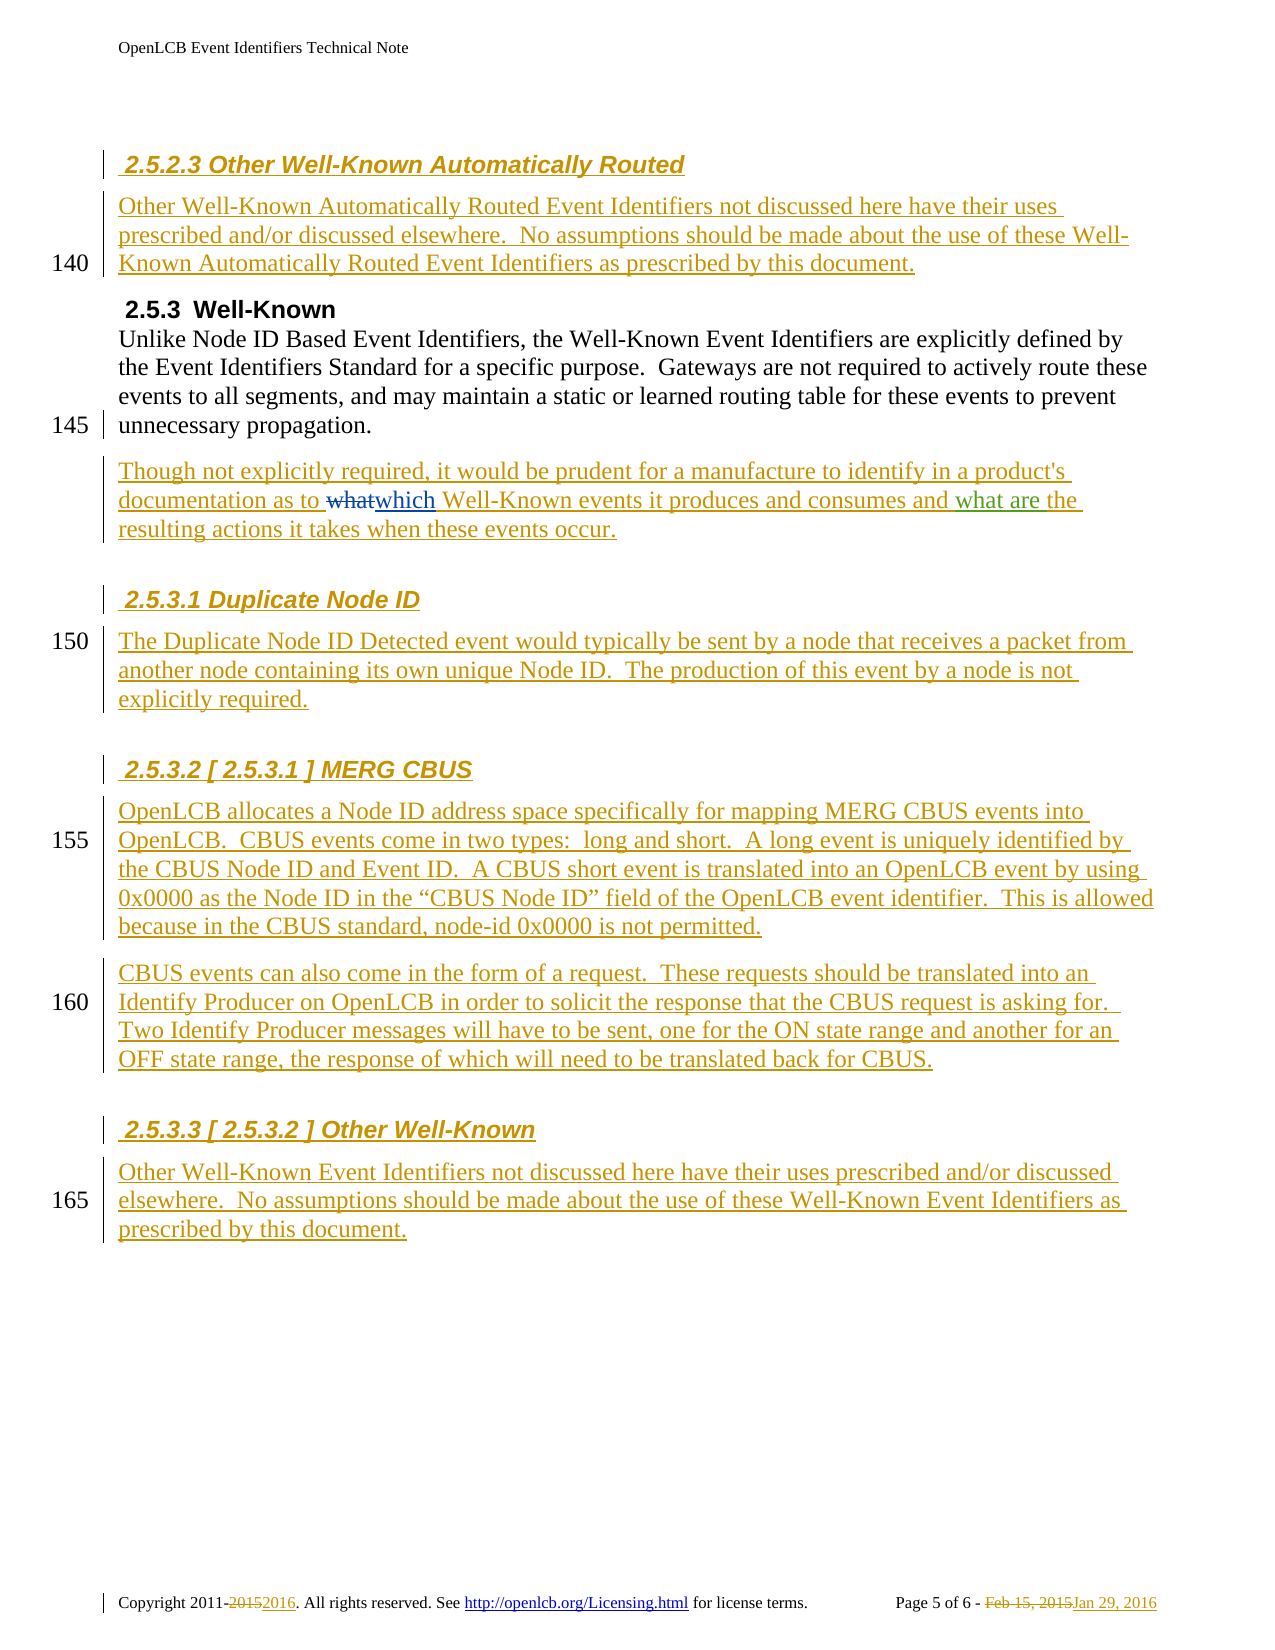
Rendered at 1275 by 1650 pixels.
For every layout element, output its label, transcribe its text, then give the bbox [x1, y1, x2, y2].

text OpenLCB allocates a Node ID address space specifically for mapping MERG CBUS events into OpenLCB. CBUS events come in two types: long and short. A long event is uniquely identified by the CBUS Node ID and Event ID. A CBUS short event is translated into an OpenLCB event by using 0x0000 as the Node ID in the “CBUS Node ID” field of the OpenLCB event identifier. This is allowed because in the CBUS standard, node-id 0x0000 is not permitted. [118, 796, 1157, 940]
text Unlike Node ID Based Event Identifiers, the Well-Known Event Identifiers are explicitly defined by the Event Identifiers Standard for a specific purpose. Gateways are not required to actively route these events to all segments, and may maintain a static or learned routing table for these events to prevent unnecessary propagation. [118, 324, 1157, 439]
subtitle Duplicate Node ID [118, 585, 1157, 614]
text The Duplicate Node ID Detected event would typically be sent by a node that receives a packet from another node containing its own unique Node ID. The production of this event by a node is not explicitly required. [118, 626, 1157, 713]
text Other Well-Known Automatically Routed Event Identifiers not discussed here have their uses prescribed and/or discussed elsewhere. No assumptions should be made about the use of these Well-Known Automatically Routed Event Identifiers as prescribed by this document. [118, 191, 1157, 277]
subtitle MERG CBUS [118, 755, 1157, 784]
subtitle Other Well-Known Automatically Routed [118, 150, 1157, 178]
text CBUS events can also come in the form of a request. These requests should be translated into an Identify Producer on OpenLCB in order to solicit the response that the CBUS request is asking for. Two Identify Producer messages will have to be sent, one for the ON state range and another for an OFF state range, the response of which will need to be translated back for CBUS. [118, 958, 1157, 1073]
subtitle Well-Known [118, 295, 1157, 324]
text Other Well-Known Event Identifiers not discussed here have their uses prescribed and/or discussed elsewhere. No assumptions should be made about the use of these Well-Known Event Identifiers as prescribed by this document. [118, 1157, 1157, 1243]
text Though not explicitly required, it would be prudent for a manufacture to identify in a product's documentation as to which Well-Known events it produces and consumes and what are the resulting actions it takes when these events occur. [118, 456, 1157, 543]
subtitle Other Well-Known [118, 1116, 1157, 1144]
